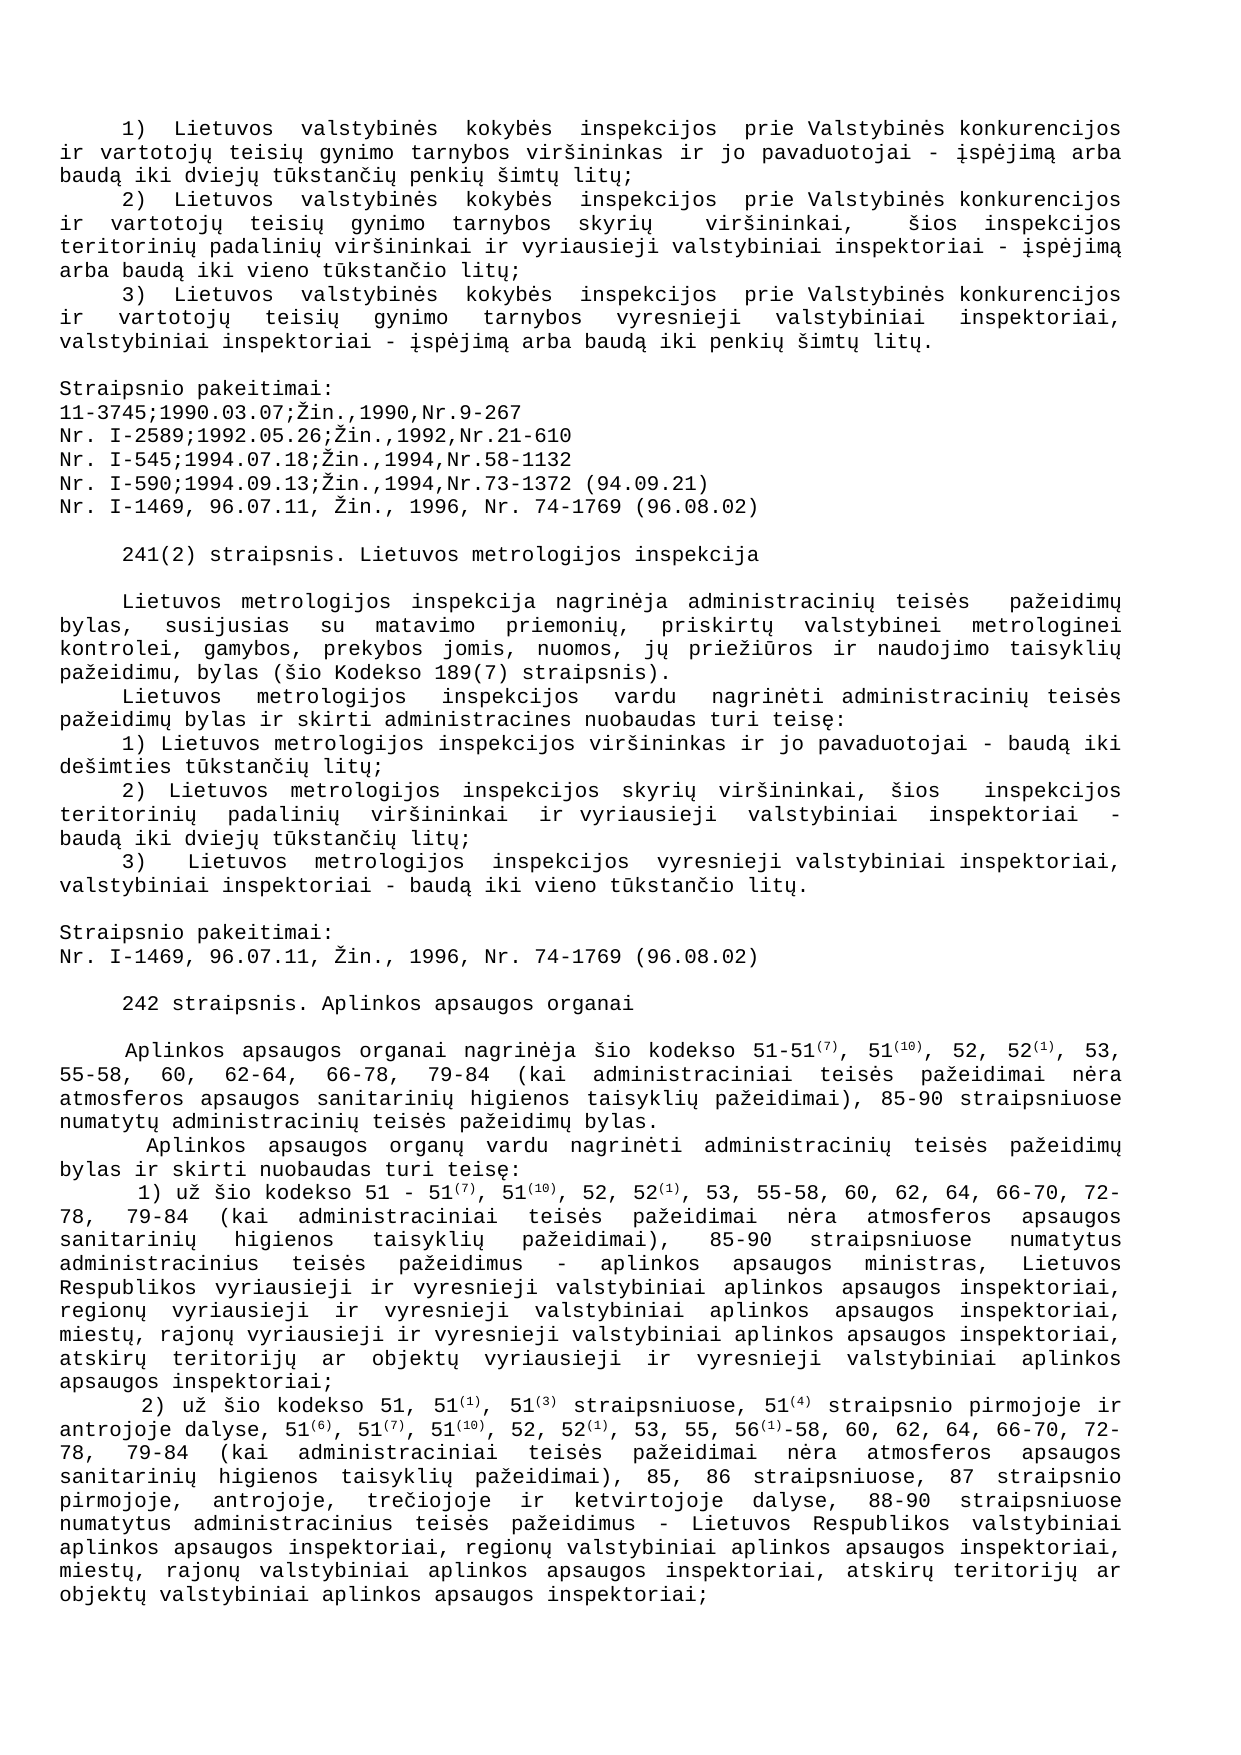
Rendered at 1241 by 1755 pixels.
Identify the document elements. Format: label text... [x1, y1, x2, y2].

text 3) Lietuvos valstybinės kokybės inspekcijos prie Valstybinės konkurencijos ir vartotojų teisių gynimo tarnybos vyresnieji valstybiniai inspektoriai, valstybiniai inspektoriai - įspėjimą arba baudą iki penkių šimtų litų. [59, 284, 1122, 354]
text 2) už šio kodekso 51, 51(1), 51(3) straipsniuose, 51(4) straipsnio pirmojoje ir antrojoje dalyse, 51(6), 51(7), 51(10), 52, 52(1), 53, 55, 56(1)-58, 60, 62, 64, 66-70, 72-78, 79-84 (kai administraciniai teisės pažeidimai nėra atmosferos apsaugos sanitarinių higienos taisyklių pažeidimai), 85, 86 straipsniuose, 87 straipsnio pirmojoje, antrojoje, trečiojoje ir ketvirtojoje dalyse, 88-90 straipsniuose numatytus administracinius teisės pažeidimus - Lietuvos Respublikos valstybiniai aplinkos apsaugos inspektoriai, regionų valstybiniai aplinkos apsaugos inspektoriai, miestų, rajonų valstybiniai aplinkos apsaugos inspektoriai, atskirų teritorijų ar objektų valstybiniai aplinkos apsaugos inspektoriai; [59, 1395, 1122, 1608]
text Aplinkos apsaugos organai nagrinėja šio kodekso 51-51(7), 51(10), 52, 52(1), 53, 55-58, 60, 62-64, 66-78, 79-84 (kai administraciniai teisės pažeidimai nėra atmosferos apsaugos sanitarinių higienos taisyklių pažeidimai), 85-90 straipsniuose numatytų administracinių teisės pažeidimų bylas. [59, 1040, 1122, 1135]
text Nr. I-2589;1992.05.26;Žin.,1992,Nr.21-610 [59, 426, 1122, 449]
text Aplinkos apsaugos organų vardu nagrinėti administracinių teisės pažeidimų bylas ir skirti nuobaudas turi teisę: [59, 1135, 1122, 1182]
text 11-3745;1990.03.07;Žin.,1990,Nr.9-267 [59, 402, 1122, 426]
text 1) Lietuvos valstybinės kokybės inspekcijos prie Valstybinės konkurencijos ir vartotojų teisių gynimo tarnybos viršininkas ir jo pavaduotojai - įspėjimą arba baudą iki dviejų tūkstančių penkių šimtų litų; [59, 118, 1122, 189]
text 2) Lietuvos metrologijos inspekcijos skyrių viršininkai, šios inspekcijos teritorinių padalinių viršininkai ir vyriausieji valstybiniai inspektoriai - baudą iki dviejų tūkstančių litų; [59, 780, 1122, 851]
text 1) už šio kodekso 51 - 51(7), 51(10), 52, 52(1), 53, 55-58, 60, 62, 64, 66-70, 72-78, 79-84 (kai administraciniai teisės pažeidimai nėra atmosferos apsaugos sanitarinių higienos taisyklių pažeidimai), 85-90 straipsniuose numatytus administracinius teisės pažeidimus - aplinkos apsaugos ministras, Lietuvos Respublikos vyriausieji ir vyresnieji valstybiniai aplinkos apsaugos inspektoriai, regionų vyriausieji ir vyresnieji valstybiniai aplinkos apsaugos inspektoriai, miestų, rajonų vyriausieji ir vyresnieji valstybiniai aplinkos apsaugos inspektoriai, atskirų teritorijų ar objektų vyriausieji ir vyresnieji valstybiniai aplinkos apsaugos inspektoriai; [59, 1182, 1122, 1395]
text Straipsnio pakeitimai: [59, 378, 1122, 402]
text 241(2) straipsnis. Lietuvos metrologijos inspekcija [59, 544, 1122, 567]
text Nr. I-1469, 96.07.11, Žin., 1996, Nr. 74-1769 (96.08.02) [59, 946, 1122, 969]
text Lietuvos metrologijos inspekcija nagrinėja administracinių teisės pažeidimų bylas, susijusias su matavimo priemonių, priskirtų valstybinei metrologinei kontrolei, gamybos, prekybos jomis, nuomos, jų priežiūros ir naudojimo taisyklių pažeidimu, bylas (šio Kodekso 189(7) straipsnis). [59, 591, 1122, 686]
text Nr. I-1469, 96.07.11, Žin., 1996, Nr. 74-1769 (96.08.02) [59, 496, 1122, 520]
text 3) Lietuvos metrologijos inspekcijos vyresnieji valstybiniai inspektoriai, valstybiniai inspektoriai - baudą iki vieno tūkstančio litų. [59, 851, 1122, 898]
text Nr. I-590;1994.09.13;Žin.,1994,Nr.73-1372 (94.09.21) [59, 473, 1122, 496]
text 1) Lietuvos metrologijos inspekcijos viršininkas ir jo pavaduotojai - baudą iki dešimties tūkstančių litų; [59, 733, 1122, 780]
text Nr. I-545;1994.07.18;Žin.,1994,Nr.58-1132 [59, 449, 1122, 473]
text 242 straipsnis. Aplinkos apsaugos organai [59, 993, 1122, 1017]
text Lietuvos metrologijos inspekcijos vardu nagrinėti administracinių teisės pažeidimų bylas ir skirti administracines nuobaudas turi teisę: [59, 686, 1122, 733]
text 2) Lietuvos valstybinės kokybės inspekcijos prie Valstybinės konkurencijos ir vartotojų teisių gynimo tarnybos skyrių viršininkai, šios inspekcijos teritorinių padalinių viršininkai ir vyriausieji valstybiniai inspektoriai - įspėjimą arba baudą iki vieno tūkstančio litų; [59, 189, 1122, 284]
text Straipsnio pakeitimai: [59, 922, 1122, 946]
